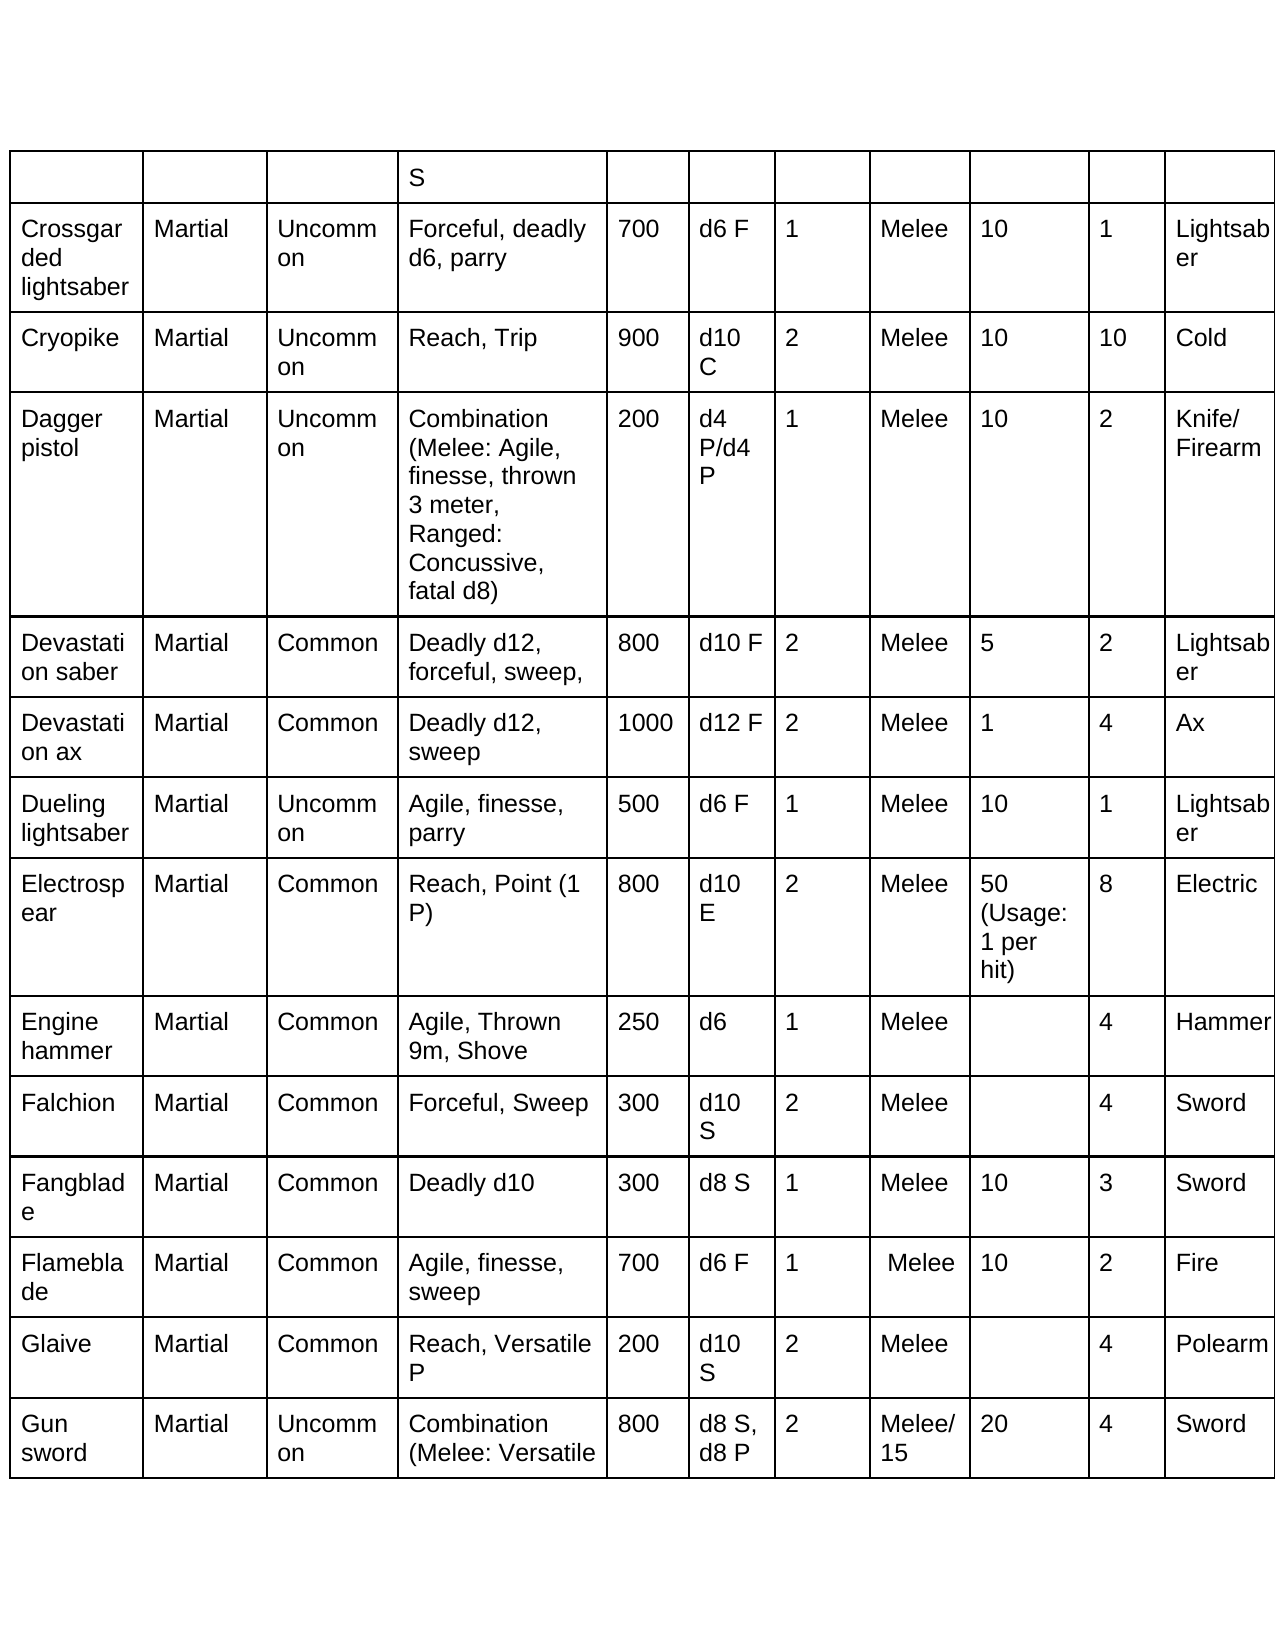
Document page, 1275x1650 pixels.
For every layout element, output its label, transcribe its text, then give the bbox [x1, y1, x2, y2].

table_cell Melee [871, 1238, 969, 1316]
table_cell d6 F [690, 1238, 774, 1316]
table_cell 200 [608, 393, 688, 615]
table_cell [1166, 152, 1274, 202]
table_cell Deadly d12, forceful, sweep, [399, 618, 606, 696]
table_cell Martial [144, 393, 266, 615]
table_cell Dagger pistol [11, 393, 142, 615]
table_cell Common [268, 997, 397, 1075]
table_cell Gun sword [11, 1399, 142, 1477]
table_cell S [399, 152, 606, 202]
table_cell Uncommon [268, 778, 397, 857]
table_cell 5 [971, 618, 1088, 696]
table_cell Agile, finesse, parry [399, 778, 606, 857]
table_cell Combination (Melee: Versatile [399, 1399, 606, 1477]
table_cell [971, 152, 1088, 202]
table_cell 4 [1090, 1318, 1164, 1397]
table_cell Sword [1166, 1158, 1274, 1236]
table_cell 2 [776, 698, 869, 776]
table_cell Forceful, deadly d6, parry [399, 204, 606, 311]
table_cell 4 [1090, 1399, 1164, 1477]
table_cell Hammer [1166, 997, 1274, 1075]
table_cell Martial [144, 204, 266, 311]
table_cell Reach, Versatile P [399, 1318, 606, 1397]
table_cell 50 (Usage: 1 per hit) [971, 859, 1088, 994]
table_cell Knife/Firearm [1166, 393, 1274, 615]
table_cell 4 [1090, 698, 1164, 776]
table_cell Melee [871, 698, 969, 776]
table_cell Reach, Point (1 P) [399, 859, 606, 994]
table_cell Cold [1166, 313, 1274, 391]
table_cell 2 [776, 313, 869, 391]
table_cell Common [268, 1238, 397, 1316]
table_cell [268, 152, 397, 202]
table_cell 700 [608, 204, 688, 311]
table_cell Agile, finesse, sweep [399, 1238, 606, 1316]
table_cell 250 [608, 997, 688, 1075]
table_cell Polearm [1166, 1318, 1274, 1397]
table_cell Common [268, 698, 397, 776]
table_cell 1 [971, 698, 1088, 776]
table_cell 700 [608, 1238, 688, 1316]
table_cell Martial [144, 618, 266, 696]
table_cell [971, 997, 1088, 1075]
table_cell Melee [871, 204, 969, 311]
table_cell 200 [608, 1318, 688, 1397]
table_cell d8 S, d8 P [690, 1399, 774, 1477]
table_cell 4 [1090, 997, 1164, 1075]
table_cell 10 [1090, 313, 1164, 391]
table_cell Electric [1166, 859, 1274, 994]
table_cell 10 [971, 313, 1088, 391]
table_cell Common [268, 1318, 397, 1397]
table_cell Common [268, 618, 397, 696]
table_cell 2 [1090, 393, 1164, 615]
table_cell d10 S [690, 1077, 774, 1155]
table_cell 1 [776, 778, 869, 857]
table_cell Martial [144, 1318, 266, 1397]
table_cell Melee [871, 393, 969, 615]
table_cell Martial [144, 1238, 266, 1316]
table_cell Melee [871, 997, 969, 1075]
table_cell Uncommon [268, 204, 397, 311]
table_cell Falchion [11, 1077, 142, 1155]
table_cell 1 [776, 997, 869, 1075]
table_cell 1 [1090, 204, 1164, 311]
table_cell Cryopike [11, 313, 142, 391]
table_cell Martial [144, 859, 266, 994]
table_cell Melee [871, 618, 969, 696]
table_cell Uncommon [268, 1399, 397, 1477]
table_cell Crossgarded lightsaber [11, 204, 142, 311]
table_cell Martial [144, 1399, 266, 1477]
table_cell Martial [144, 997, 266, 1075]
table_cell 10 [971, 778, 1088, 857]
table_cell 2 [776, 1399, 869, 1477]
table_cell 1 [776, 204, 869, 311]
table_cell 2 [776, 1318, 869, 1397]
table_cell Melee [871, 313, 969, 391]
table_cell Devastation saber [11, 618, 142, 696]
table_cell 2 [1090, 618, 1164, 696]
table_cell Sword [1166, 1399, 1274, 1477]
table_cell Common [268, 1077, 397, 1155]
table_cell Engine hammer [11, 997, 142, 1075]
table_cell Uncommon [268, 313, 397, 391]
table_cell Melee [871, 1318, 969, 1397]
table_cell d10 C [690, 313, 774, 391]
table_cell 2 [776, 859, 869, 994]
table_cell Melee [871, 1158, 969, 1236]
table_cell d6 [690, 997, 774, 1075]
table_cell d12 F [690, 698, 774, 776]
table_cell Fangblade [11, 1158, 142, 1236]
table_cell d10 F [690, 618, 774, 696]
table_cell 2 [1090, 1238, 1164, 1316]
table_cell Martial [144, 1158, 266, 1236]
table_cell 3 [1090, 1158, 1164, 1236]
table_cell Dueling lightsaber [11, 778, 142, 857]
table_cell Devastation ax [11, 698, 142, 776]
table_cell Lightsaber [1166, 618, 1274, 696]
table_cell Forceful, Sweep [399, 1077, 606, 1155]
table_cell [608, 152, 688, 202]
table_cell 900 [608, 313, 688, 391]
table_cell Martial [144, 698, 266, 776]
table_cell 300 [608, 1077, 688, 1155]
table_cell Martial [144, 1077, 266, 1155]
table_cell [776, 152, 869, 202]
table_cell 10 [971, 1158, 1088, 1236]
table_cell Flameblade [11, 1238, 142, 1316]
table_cell 2 [776, 618, 869, 696]
table_cell Deadly d10 [399, 1158, 606, 1236]
table_cell 1 [776, 1158, 869, 1236]
table_cell 4 [1090, 1077, 1164, 1155]
table_cell Martial [144, 778, 266, 857]
table_cell Melee [871, 1077, 969, 1155]
table_cell 1 [776, 393, 869, 615]
table_cell Melee [871, 778, 969, 857]
table_cell 10 [971, 1238, 1088, 1316]
table_cell Glaive [11, 1318, 142, 1397]
table_cell Agile, Thrown 9m, Shove [399, 997, 606, 1075]
table_cell Lightsaber [1166, 204, 1274, 311]
table_cell [971, 1318, 1088, 1397]
table_cell 300 [608, 1158, 688, 1236]
table_cell Martial [144, 313, 266, 391]
table_cell 20 [971, 1399, 1088, 1477]
table_cell [1090, 152, 1164, 202]
table_cell Melee/15 [871, 1399, 969, 1477]
table_cell 1 [776, 1238, 869, 1316]
table_cell 1000 [608, 698, 688, 776]
table_cell Fire [1166, 1238, 1274, 1316]
table_cell Ax [1166, 698, 1274, 776]
table_cell [144, 152, 266, 202]
table_cell 10 [971, 393, 1088, 615]
table_cell Sword [1166, 1077, 1274, 1155]
table_cell 1 [1090, 778, 1164, 857]
table_cell d4 P/d4 P [690, 393, 774, 615]
table_cell 800 [608, 618, 688, 696]
table_cell Reach, Trip [399, 313, 606, 391]
table_cell [971, 1077, 1088, 1155]
table_cell 10 [971, 204, 1088, 311]
table_cell d8 S [690, 1158, 774, 1236]
table_cell d10 E [690, 859, 774, 994]
table_cell Uncommon [268, 393, 397, 615]
table_cell [871, 152, 969, 202]
table_cell [690, 152, 774, 202]
table_cell d6 F [690, 204, 774, 311]
table_cell 2 [776, 1077, 869, 1155]
table_cell Common [268, 1158, 397, 1236]
table_cell 8 [1090, 859, 1164, 994]
table_cell Melee [871, 859, 969, 994]
table_cell Deadly d12, sweep [399, 698, 606, 776]
table_cell d6 F [690, 778, 774, 857]
table_cell 500 [608, 778, 688, 857]
table_cell Electrospear [11, 859, 142, 994]
table_cell [11, 152, 142, 202]
table_cell 800 [608, 859, 688, 994]
table_cell d10 S [690, 1318, 774, 1397]
table_cell 800 [608, 1399, 688, 1477]
table_cell Common [268, 859, 397, 994]
table_cell Combination (Melee: Agile, finesse, thrown 3 meter, Ranged: Concussive, fatal d8) [399, 393, 606, 615]
table_cell Lightsaber [1166, 778, 1274, 857]
